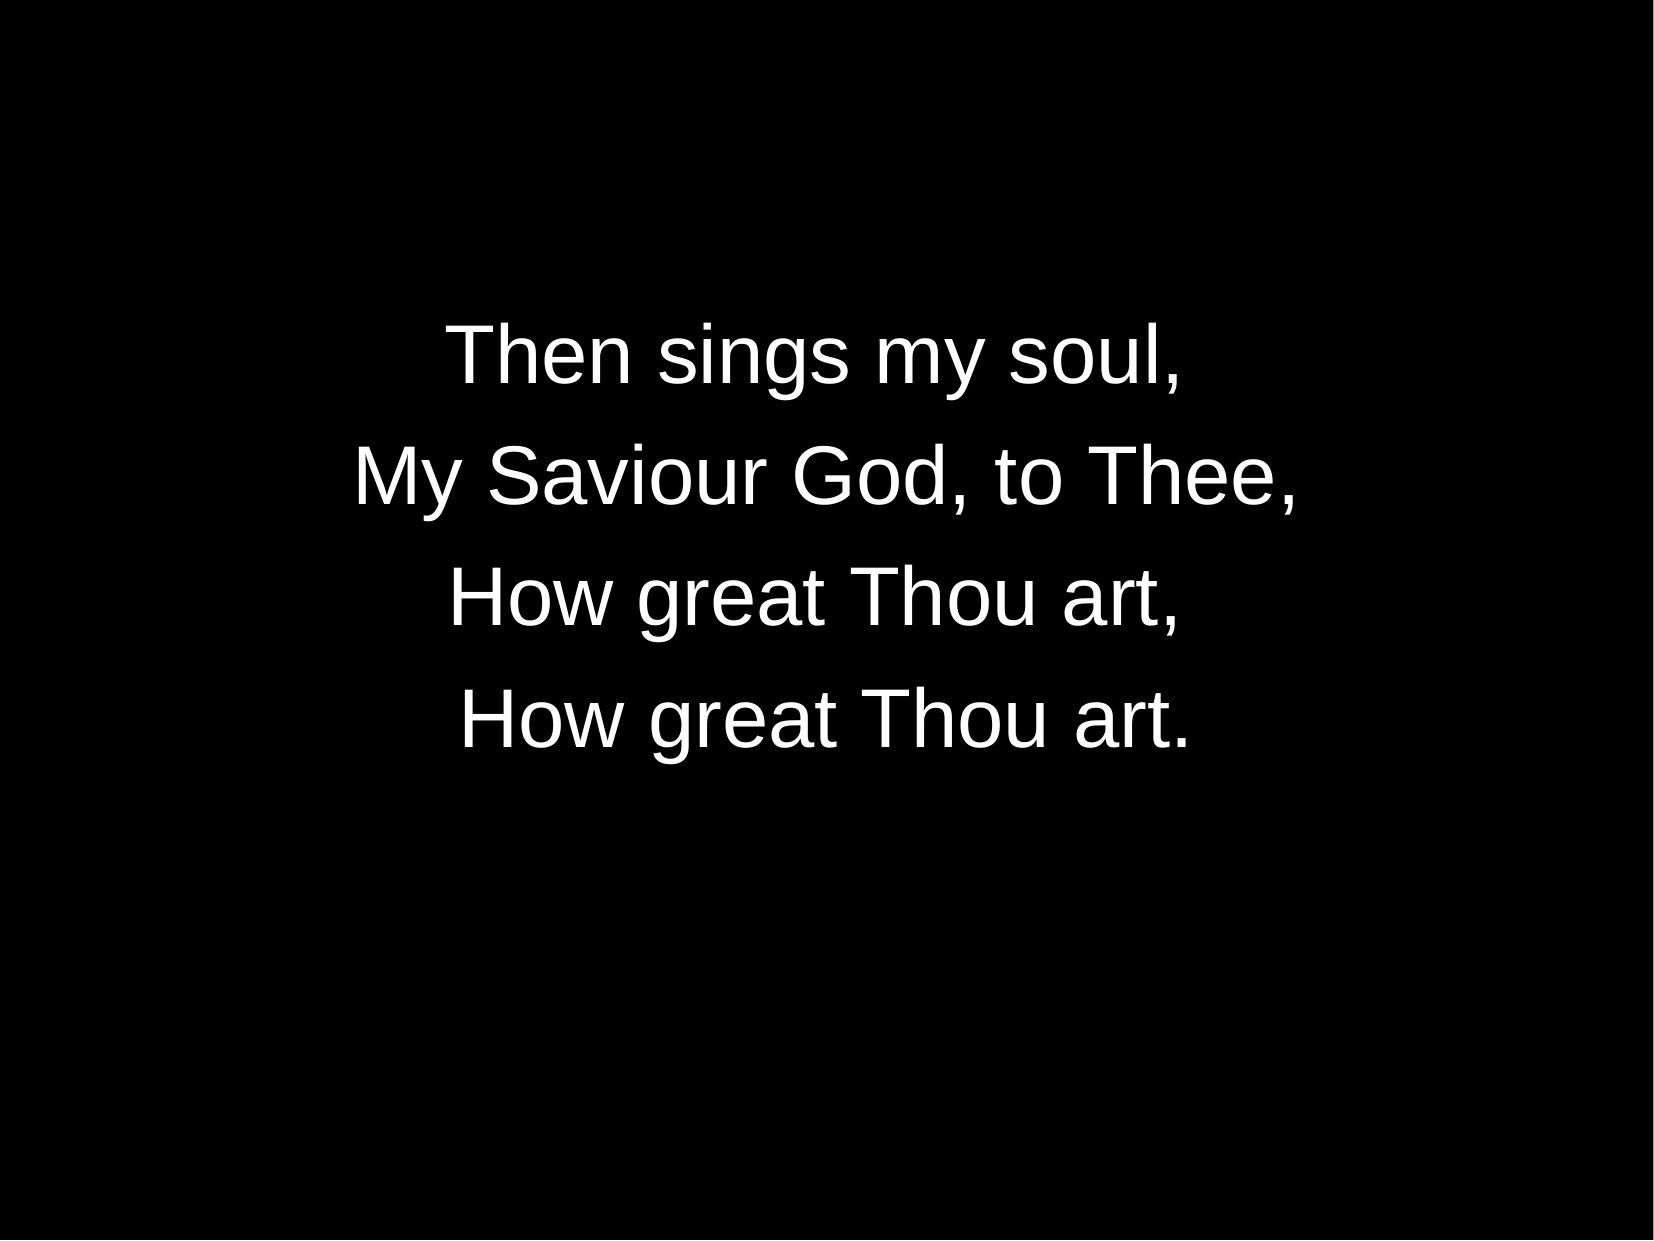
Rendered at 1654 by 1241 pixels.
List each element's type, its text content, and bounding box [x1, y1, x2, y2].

list Then sings my soul, My Saviour God, to Thee, How great Thou art, How great Thou art. [0, 306, 1654, 1026]
